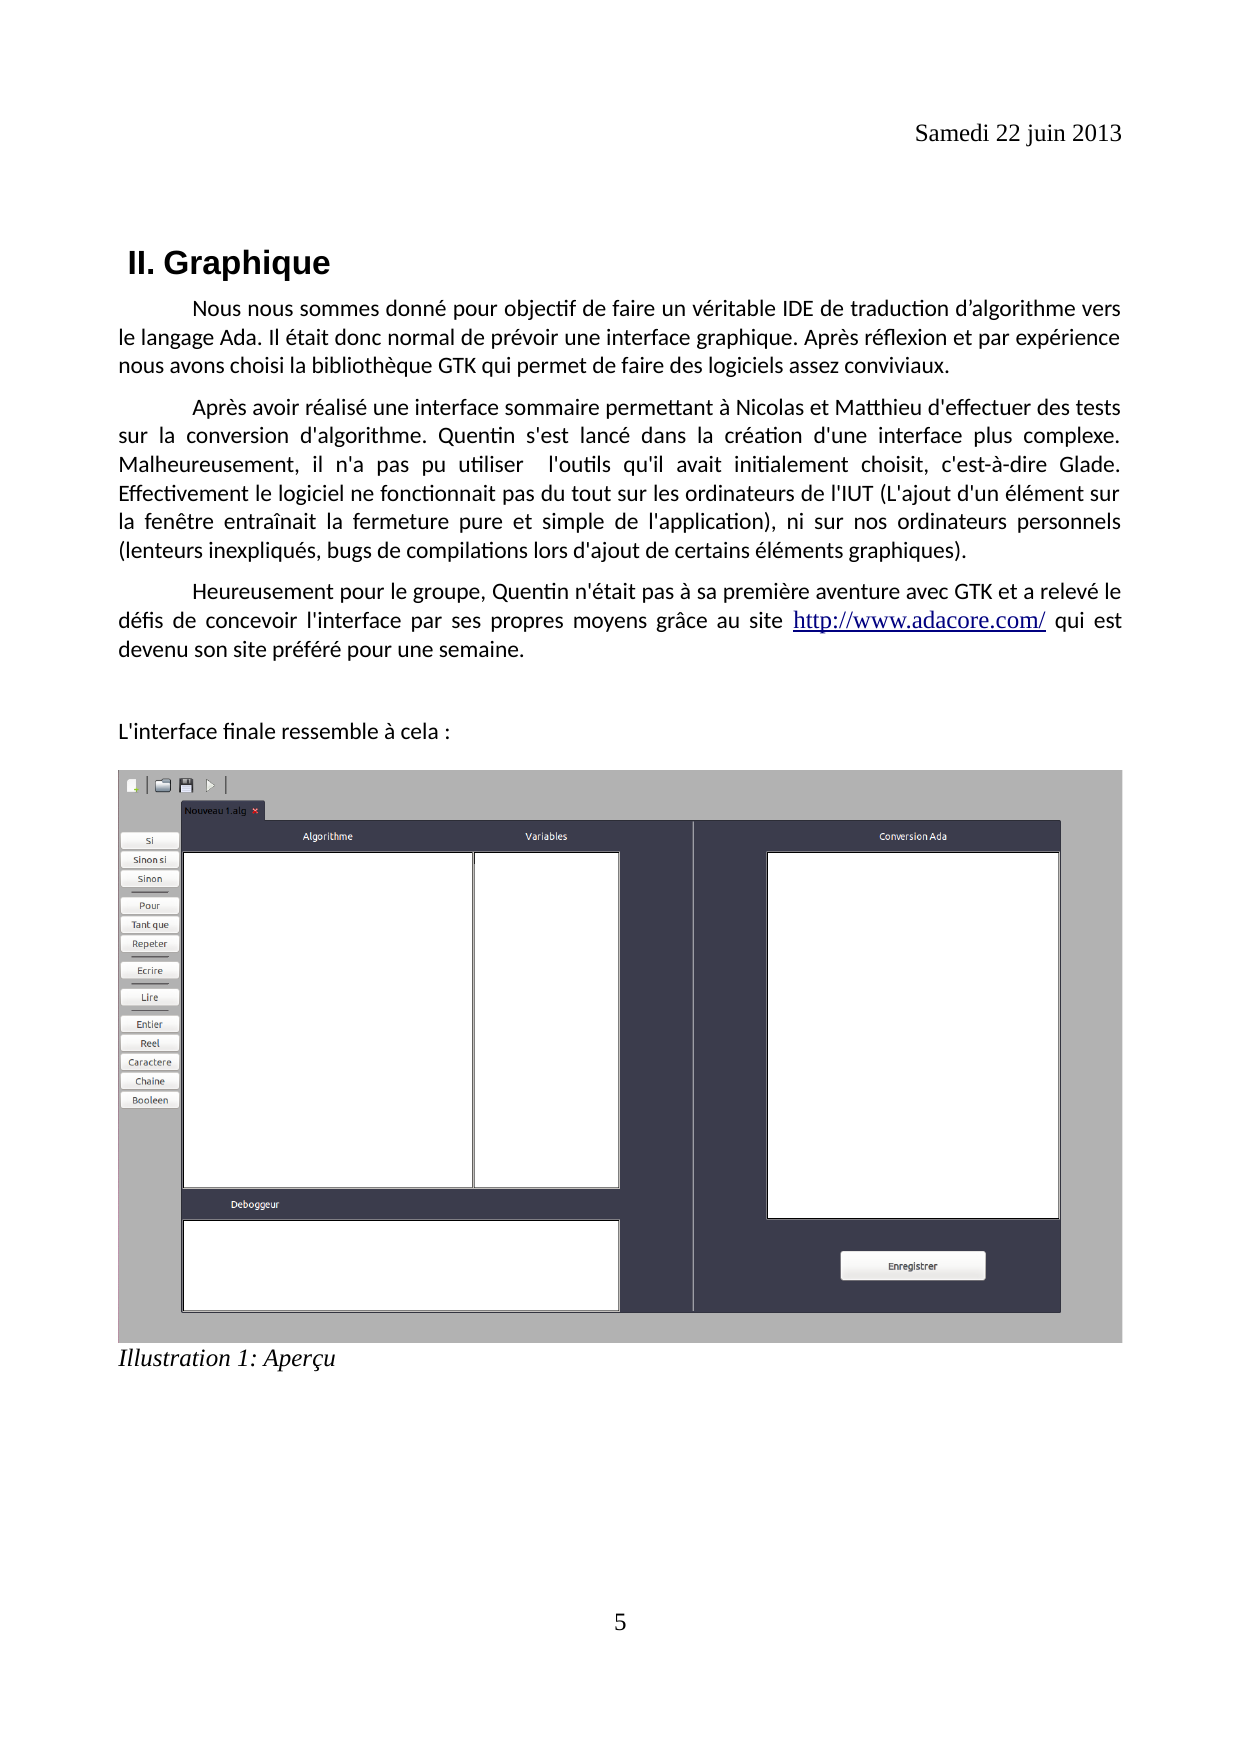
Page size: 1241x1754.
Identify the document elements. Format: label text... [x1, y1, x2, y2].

subtitle Graphique [118, 243, 1122, 281]
text Illustration 1: Aperçu [118, 1343, 1122, 1371]
text Nous nous sommes donné pour objectif de faire un véritable IDE de traduction d’algorithme vers le langage Ada. Il était donc normal de prévoir une interface graphique. Après réflexion et par expérience nous avons choisi la bibliothèque GTK qui permet de faire des logiciels assez conviviaux. [118, 294, 1122, 380]
text L'interface finale ressemble à cela : [118, 717, 1122, 745]
text Après avoir réalisé une interface sommaire permettant à Nicolas et Matthieu d'effectuer des tests sur la conversion d'algorithme. Quentin s'est lancé dans la création d'une interface plus complexe. Malheureusement, il n'a pas pu utiliser l'outils qu'il avait initialement choisit, c'est-à-dire Glade. Effectivement le logiciel ne fonctionnait pas du tout sur les ordinateurs de l'IUT (L'ajout d'un élément sur la fenêtre entraînait la fermeture pure et simple de l'application), ni sur nos ordinateurs personnels (lenteurs inexpliqués, bugs de compilations lors d'ajout de certains éléments graphiques). [118, 392, 1122, 564]
picture [118, 770, 1123, 1343]
text Heureusement pour le groupe, Quentin n'était pas à sa première aventure avec GTK et a relevé le défis de concevoir l'interface par ses propres moyens grâce au site http://www.adacore.com/ qui est devenu son site préféré pour une semaine. [118, 577, 1122, 663]
